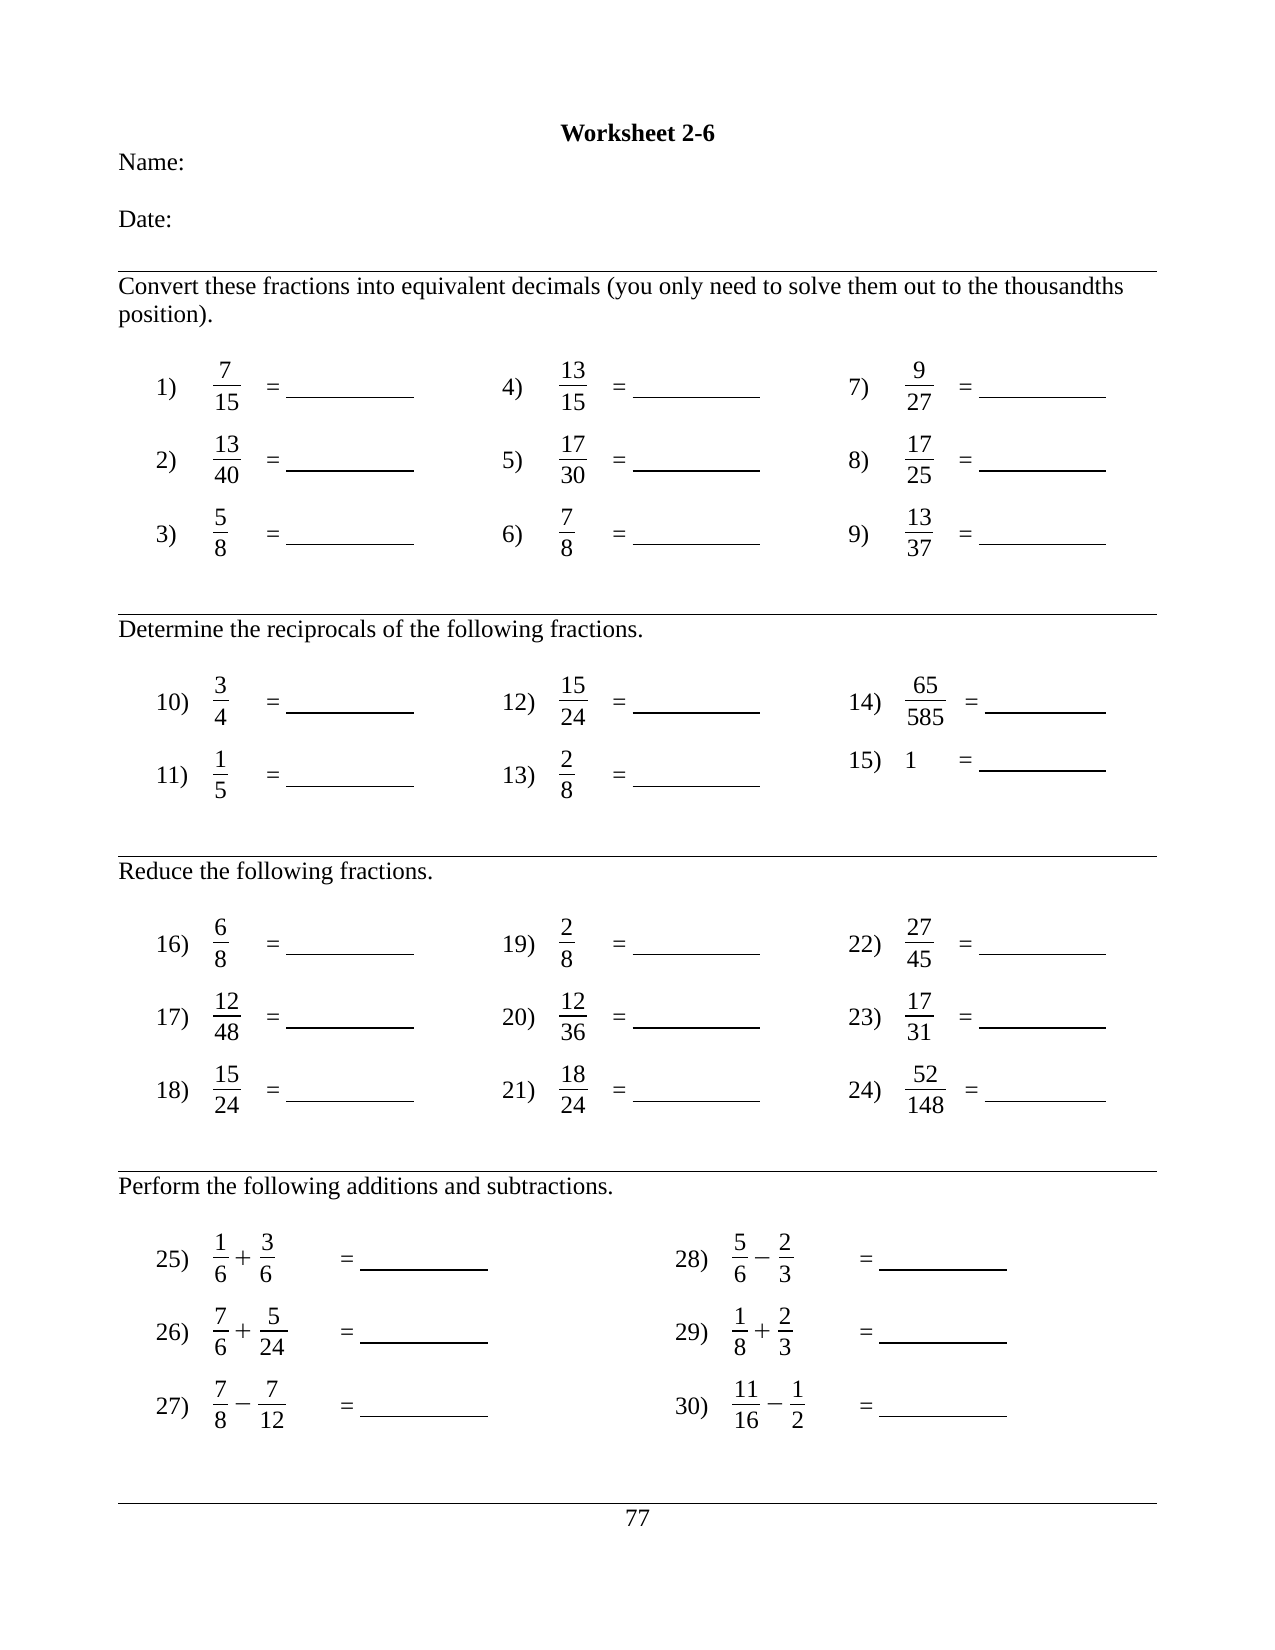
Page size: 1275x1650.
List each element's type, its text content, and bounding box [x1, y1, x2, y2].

text Worksheet 2-6 [118, 118, 1157, 147]
list = [675, 1302, 1157, 1361]
list = [156, 914, 464, 973]
list = [848, 504, 1157, 563]
list = [156, 504, 464, 563]
list = [848, 430, 1157, 489]
text Date: [118, 204, 1157, 233]
list 1 = [848, 745, 1157, 774]
list = [502, 987, 811, 1046]
list = [502, 357, 811, 416]
list = [156, 1302, 637, 1361]
list = [848, 357, 1157, 416]
list = [675, 1229, 1157, 1288]
list = [848, 914, 1157, 973]
text Reduce the following fractions. [118, 857, 1157, 885]
list = [502, 430, 811, 489]
list = [156, 1061, 464, 1119]
list = [156, 357, 464, 416]
list = [156, 745, 464, 804]
text Perform the following additions and subtractions. [118, 1172, 1157, 1200]
list = [502, 672, 811, 731]
list = [156, 1376, 637, 1434]
list = [848, 987, 1157, 1046]
list = [675, 1376, 1157, 1434]
list = [502, 504, 811, 563]
list = [502, 1061, 811, 1119]
list = [848, 672, 1157, 731]
list = [156, 430, 464, 489]
text Name: [118, 147, 1157, 176]
text Determine the reciprocals of the following fractions. [118, 615, 1157, 643]
text Convert these fractions into equivalent decimals (you only need to solve them out to the thousandths position). [118, 272, 1157, 328]
list = [156, 987, 464, 1046]
list = [156, 1229, 637, 1288]
list = [502, 914, 811, 973]
list = [156, 672, 464, 731]
list = [848, 1061, 1157, 1119]
list = [502, 745, 811, 804]
